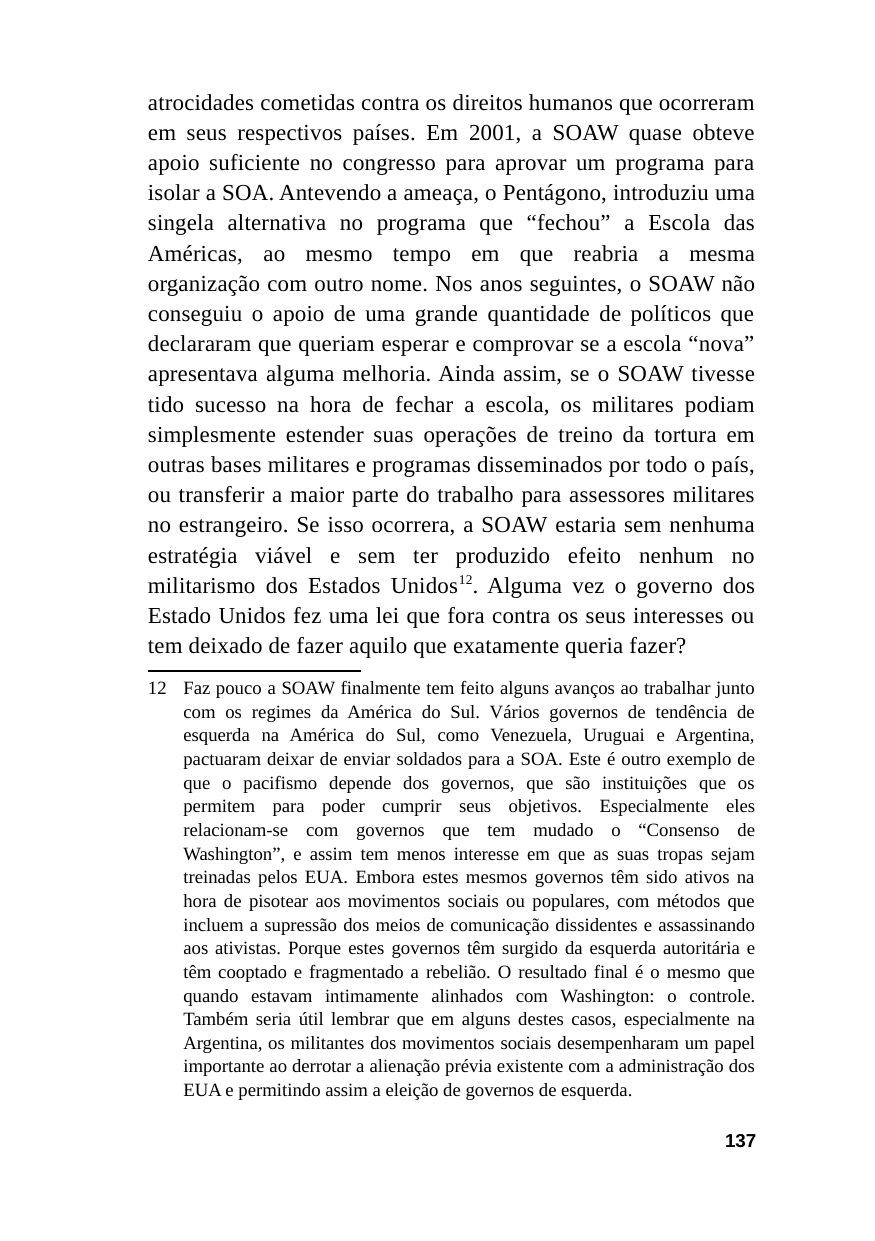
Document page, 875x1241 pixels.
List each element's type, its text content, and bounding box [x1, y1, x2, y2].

text atrocidades cometidas contra os direitos humanos que ocorreram em seus respectivos países. Em 2001, a SOAW quase obteve apoio suficiente no congresso para aprovar um programa para isolar a SOA. Antevendo a ameaça, o Pentágono, introduziu uma singela alternativa no programa que “fechou” a Escola das Américas, ao mesmo tempo em que reabria a mesma organização com outro nome. Nos anos seguintes, o SOAW não conseguiu o apoio de uma grande quantidade de políticos que declararam que queriam esperar e comprovar se a escola “nova” apresentava alguma melhoria. Ainda assim, se o SOAW tivesse tido sucesso na hora de fechar a escola, os militares podiam simplesmente estender suas operações de treino da tortura em outras bases militares e programas disseminados por todo o país, ou transferir a maior parte do trabalho para assessores militares no estrangeiro. Se isso ocorrera, a SOAW estaria sem nenhuma estratégia viável e sem ter produzido efeito nenhum no militarismo dos Estados Unidos. Alguma vez o governo dos Estado Unidos fez uma lei que fora contra os seus interesses ou tem deixado de fazer aquilo que exatamente queria fazer? [148, 88, 756, 659]
text Faz pouco a SOAW finalmente tem feito alguns avanços ao trabalhar junto com os regimes da América do Sul. Vários governos de tendência de esquerda na América do Sul, como Venezuela, Uruguai e Argentina, pactuaram deixar de enviar soldados para a SOA. Este é outro exemplo de que o pacifismo depende dos governos, que são instituições que os permitem para poder cumprir seus objetivos. Especialmente eles relacionam-se com governos que tem mudado o “Consenso de Washington”, e assim tem menos interesse em que as suas tropas sejam treinadas pelos EUA. Embora estes mesmos governos têm sido ativos na hora de pisotear aos movimentos sociais ou populares, com métodos que incluem a supressão dos meios de comunicação dissidentes e assassinando aos ativistas. Porque estes governos têm surgido da esquerda autoritária e têm cooptado e fragmentado a rebelião. O resultado final é o mesmo que quando estavam intimamente alinhados com Washington: o controle. Também seria útil lembrar que em alguns destes casos, especialmente na Argentina, os militantes dos movimentos sociais desempenharam um papel importante ao derrotar a alienação prévia existente com a administração dos EUA e permitindo assim a eleição de governos de esquerda. [148, 677, 756, 1101]
